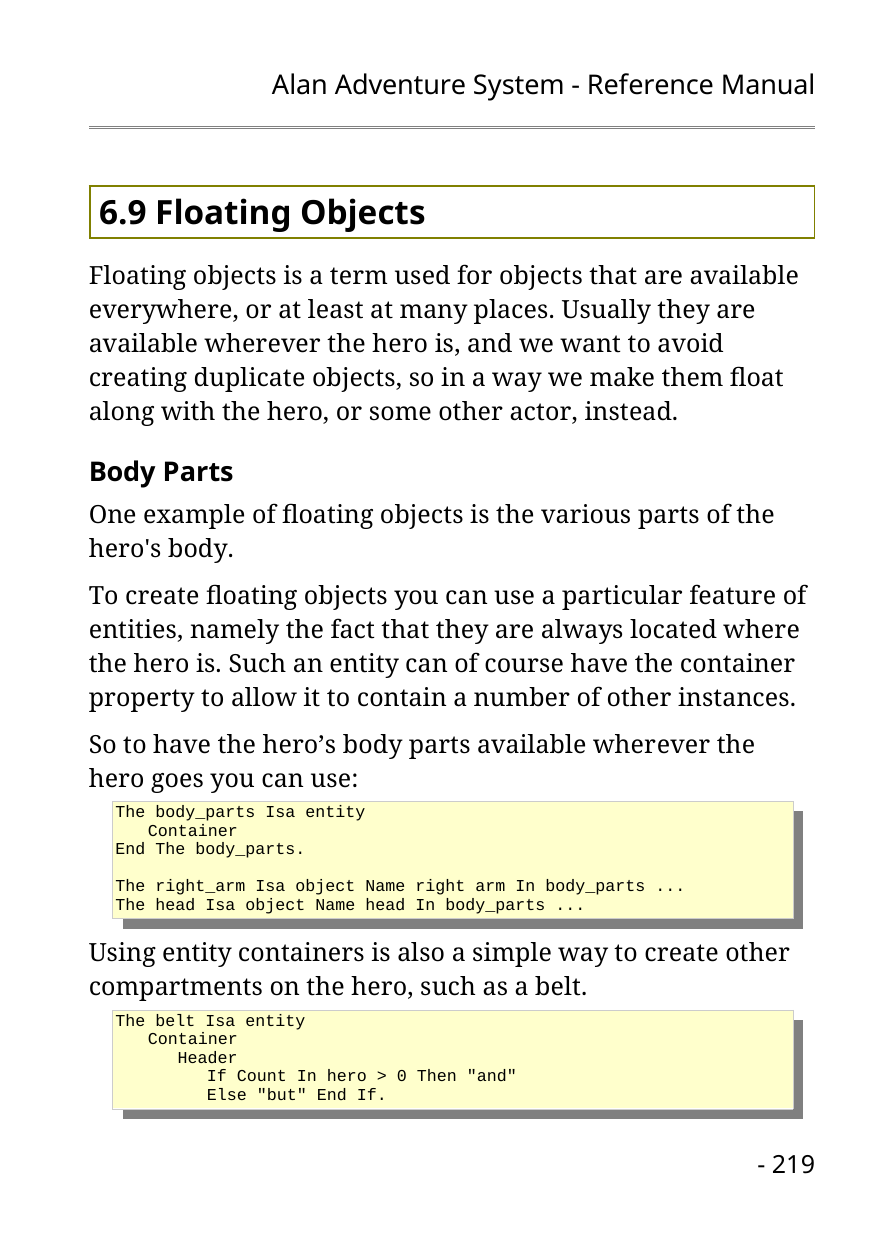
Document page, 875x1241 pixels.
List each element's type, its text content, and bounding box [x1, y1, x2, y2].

text One example of floating objects is the various parts of the hero's body. [88, 497, 815, 565]
subtitle Floating Objects [91, 187, 814, 237]
text To create floating objects you can use a particular feature of entities, name­ly the fact that they are always located where the hero is. Such an entity can of course have the container property to allow it to contain a number of other instances. [88, 578, 815, 714]
text The body_parts Isa entity Container End The body_parts. The right_arm Isa object Name right arm In body_parts ... The head Isa object Name head In body_parts ... [113, 802, 793, 918]
subtitle Body Parts [88, 453, 815, 490]
text Floating objects is a term used for objects that are available everywhere, or at least at many places. Usually they are available wherever the hero is, and we want to avoid creating duplicate objects, so in a way we make them float along with the hero, or some other actor, instead. [88, 258, 815, 428]
text Using entity containers is also a simple way to create other compartments on the hero, such as a belt. [88, 935, 815, 1003]
text The belt Isa entity Container Header If Count In hero > 0 Then "and" Else "but" End If. [113, 1011, 793, 1108]
text So to have the hero’s body parts available wher­ever the hero goes you can use: [88, 727, 815, 794]
